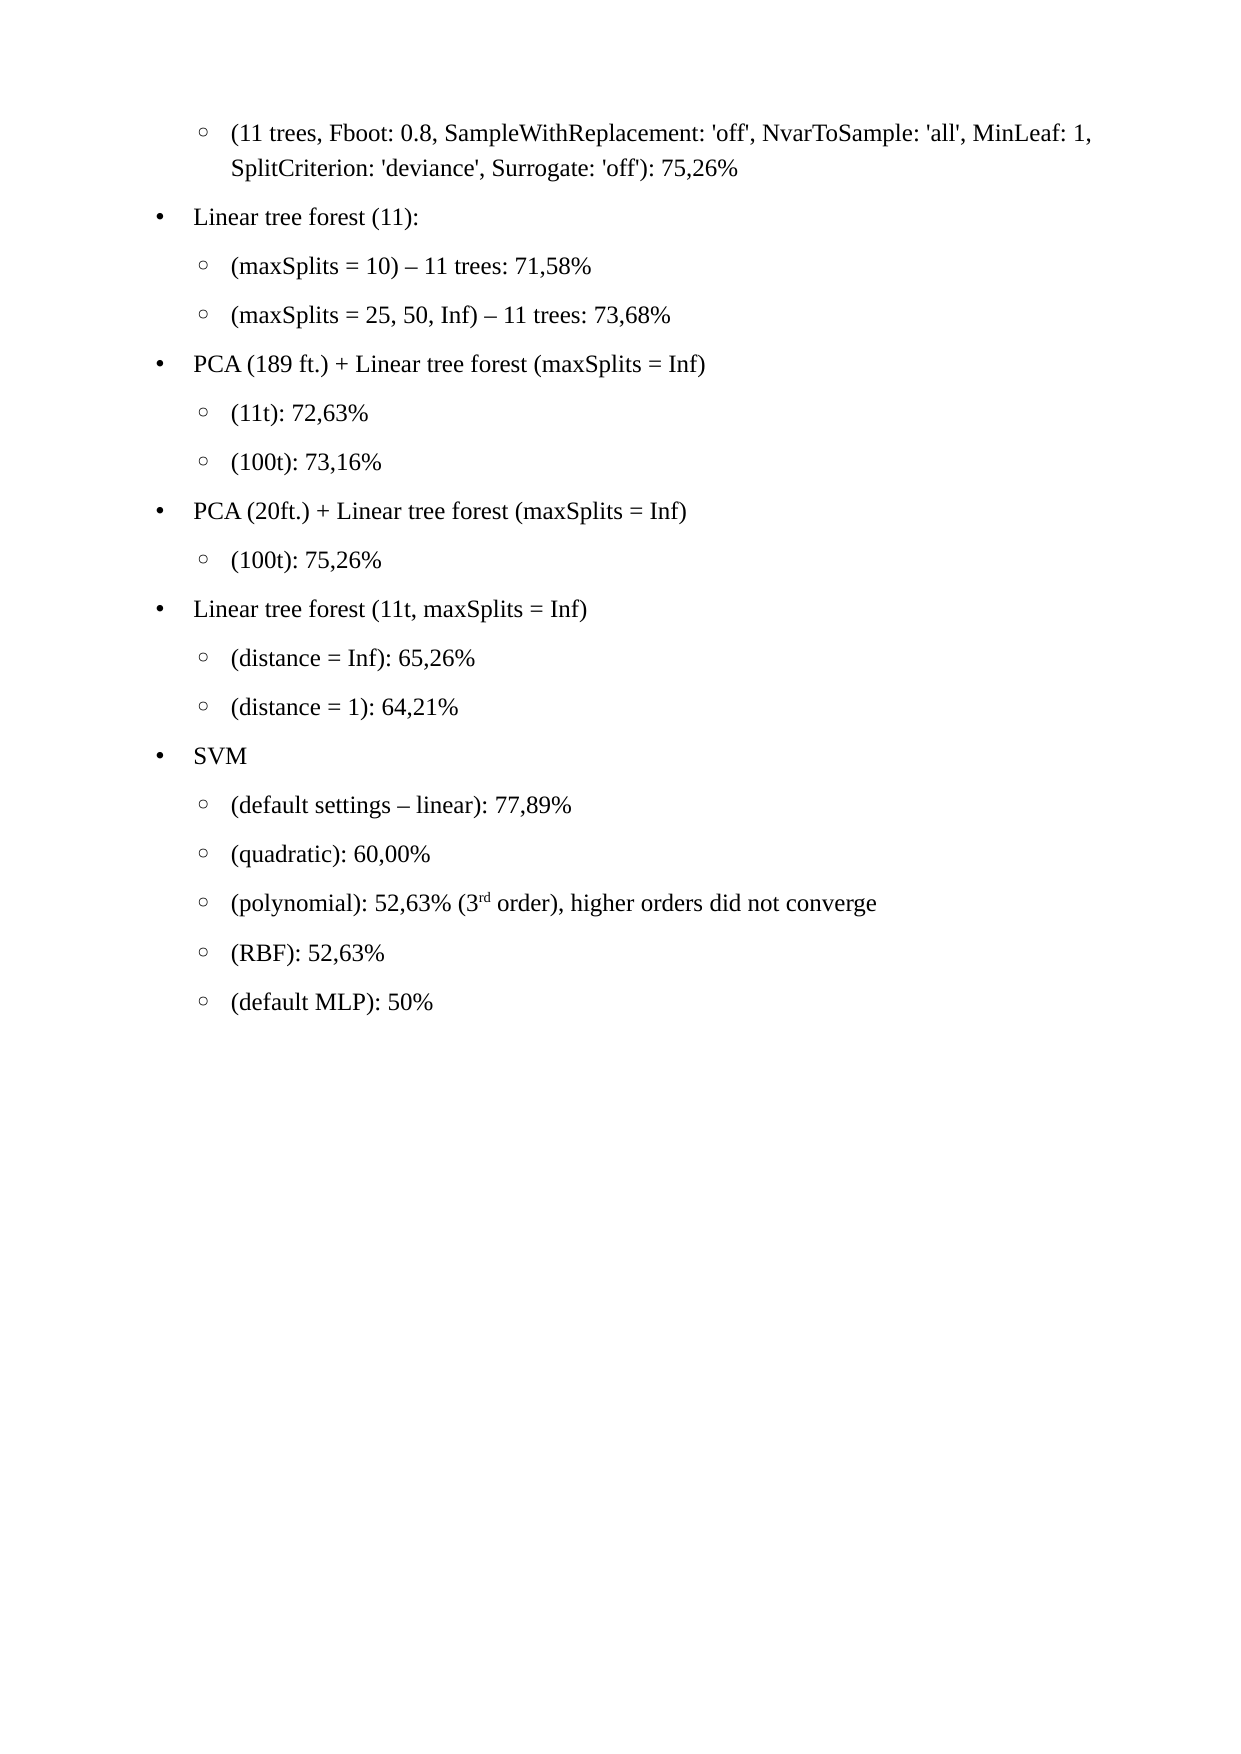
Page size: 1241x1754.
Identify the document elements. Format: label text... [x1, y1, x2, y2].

list (default MLP): 50% [193, 987, 1122, 1015]
list (distance = Inf): 65,26% [193, 643, 1122, 672]
list SVM [156, 741, 1122, 770]
list PCA (189 ft.) + Linear tree forest (maxSplits = Inf) [156, 349, 1122, 378]
list (quadratic): 60,00% [193, 839, 1122, 868]
list (100t): 75,26% [193, 545, 1122, 574]
list (11t): 72,63% [193, 398, 1122, 427]
list (polynomial): 52,63% (3rd order), higher orders did not converge [193, 888, 1122, 917]
list (default settings – linear): 77,89% [193, 790, 1122, 819]
list PCA (20ft.) + Linear tree forest (maxSplits = Inf) [156, 496, 1122, 525]
list (RBF): 52,63% [193, 938, 1122, 966]
list Linear tree forest (11): [156, 202, 1122, 230]
list (11 trees, Fboot: 0.8, SampleWithReplacement: 'off', NvarToSample: 'all', MinLeaf: 1, SplitCriterion: 'deviance', Surrogate: 'off'): 75,26% [193, 118, 1122, 181]
list (maxSplits = 10) – 11 trees: 71,58% [193, 251, 1122, 279]
list (distance = 1): 64,21% [193, 692, 1122, 721]
list (maxSplits = 25, 50, Inf) – 11 trees: 73,68% [193, 300, 1122, 328]
list Linear tree forest (11t, maxSplits = Inf) [156, 594, 1122, 623]
list (100t): 73,16% [193, 447, 1122, 476]
